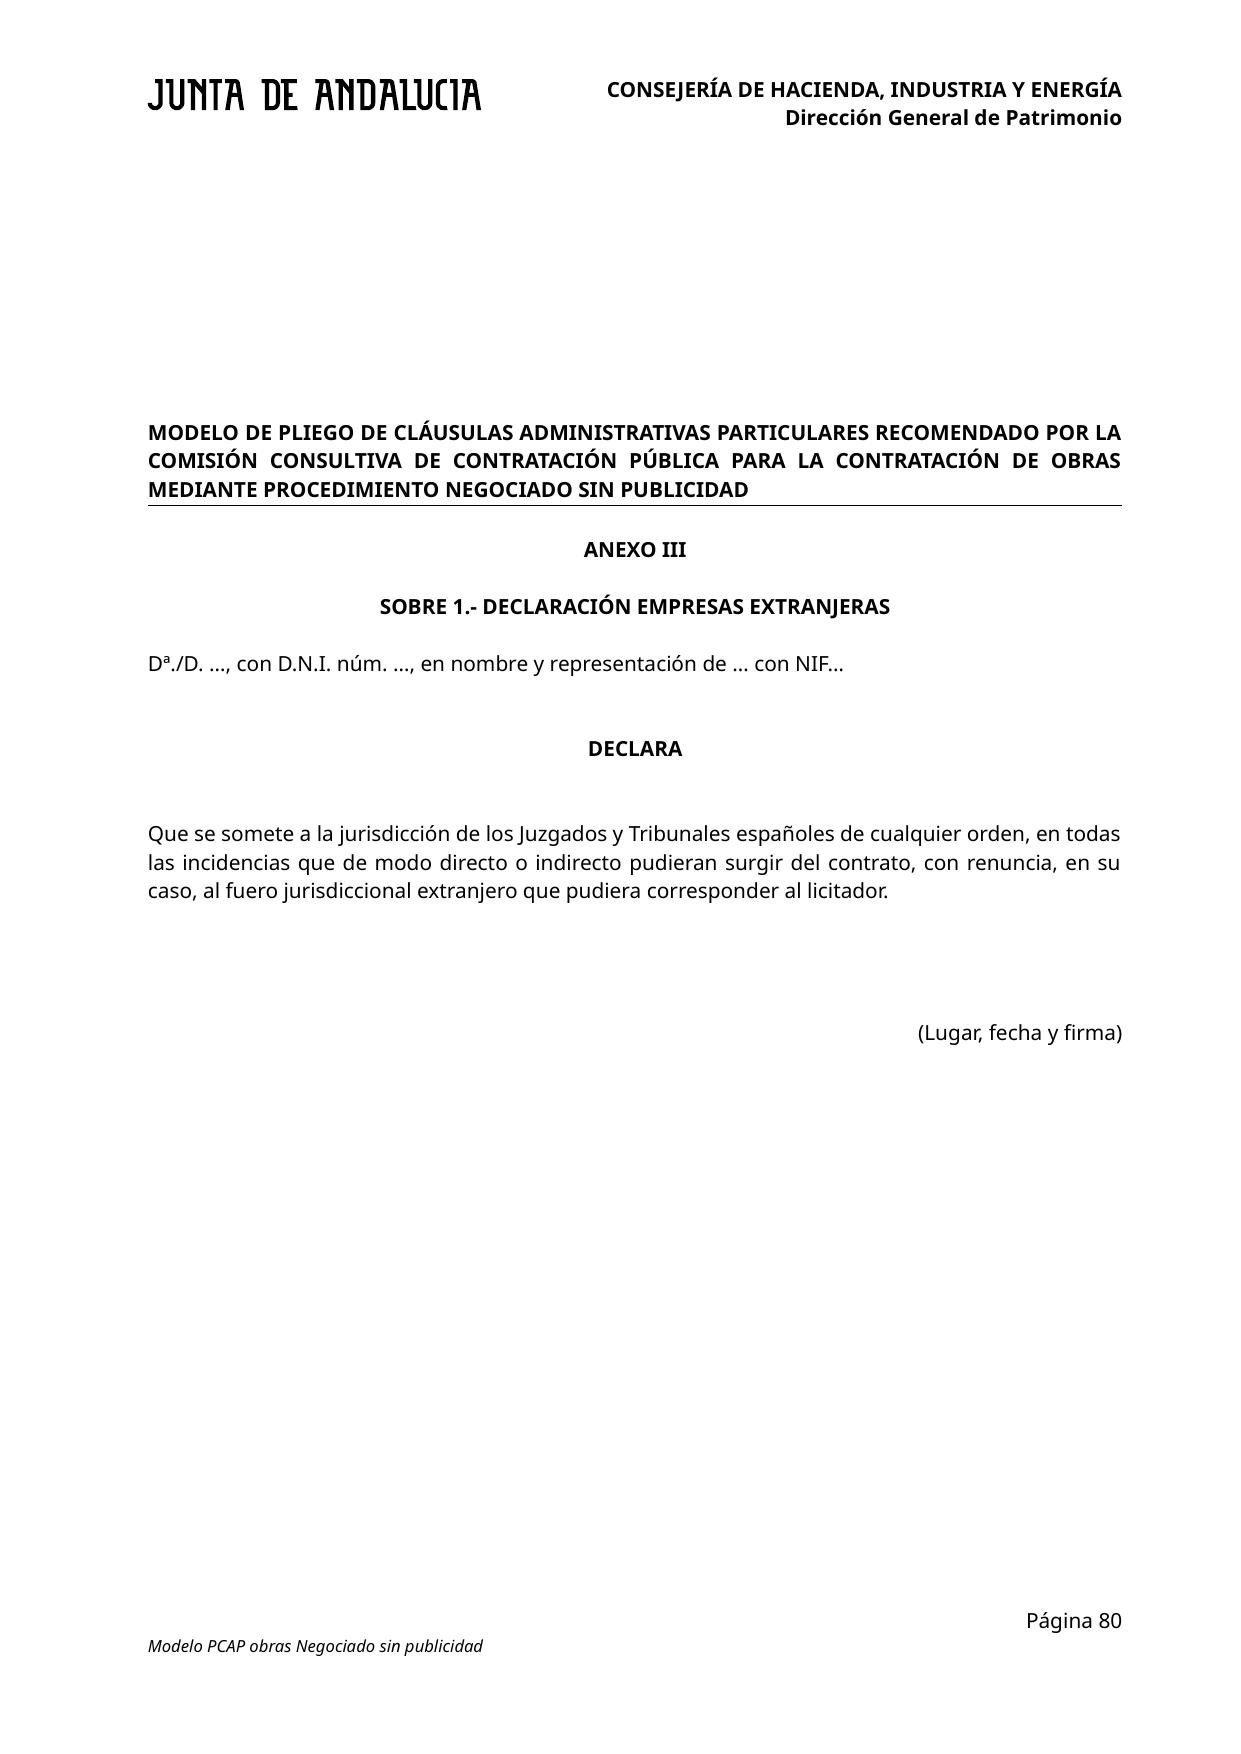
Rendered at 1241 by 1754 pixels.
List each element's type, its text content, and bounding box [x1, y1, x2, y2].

subtitle ANEXO III [148, 535, 1122, 563]
text MODELO DE PLIEGO DE CLÁUSULAS ADMINISTRATIVAS PARTICULARES RECOMENDADO POR LA COMISIÓN CONSULTIVA DE CONTRATACIÓN PÚBLICA PARA LA CONTRATACIÓN DE OBRAS MEDIANTE PROCEDIMIENTO NEGOCIADO SIN PUBLICIDAD [148, 418, 1122, 505]
text Que se somete a la jurisdicción de los Juzgados y Tribunales españoles de cualquier orden, en todas las incidencias que de modo directo o indirecto pudieran surgir del contrato, con renuncia, en su caso, al fuero jurisdiccional extranjero que pudiera corresponder al licitador. [148, 819, 1122, 904]
text (Lugar, fecha y firma) [811, 1018, 1122, 1047]
text SOBRE 1.- DECLARACIÓN EMPRESAS EXTRANJERAS [148, 592, 1122, 620]
text DECLARA [148, 734, 1122, 762]
text Dª./D. …, con D.N.I. núm. …, en nombre y representación de … con NIF… [148, 649, 1122, 677]
